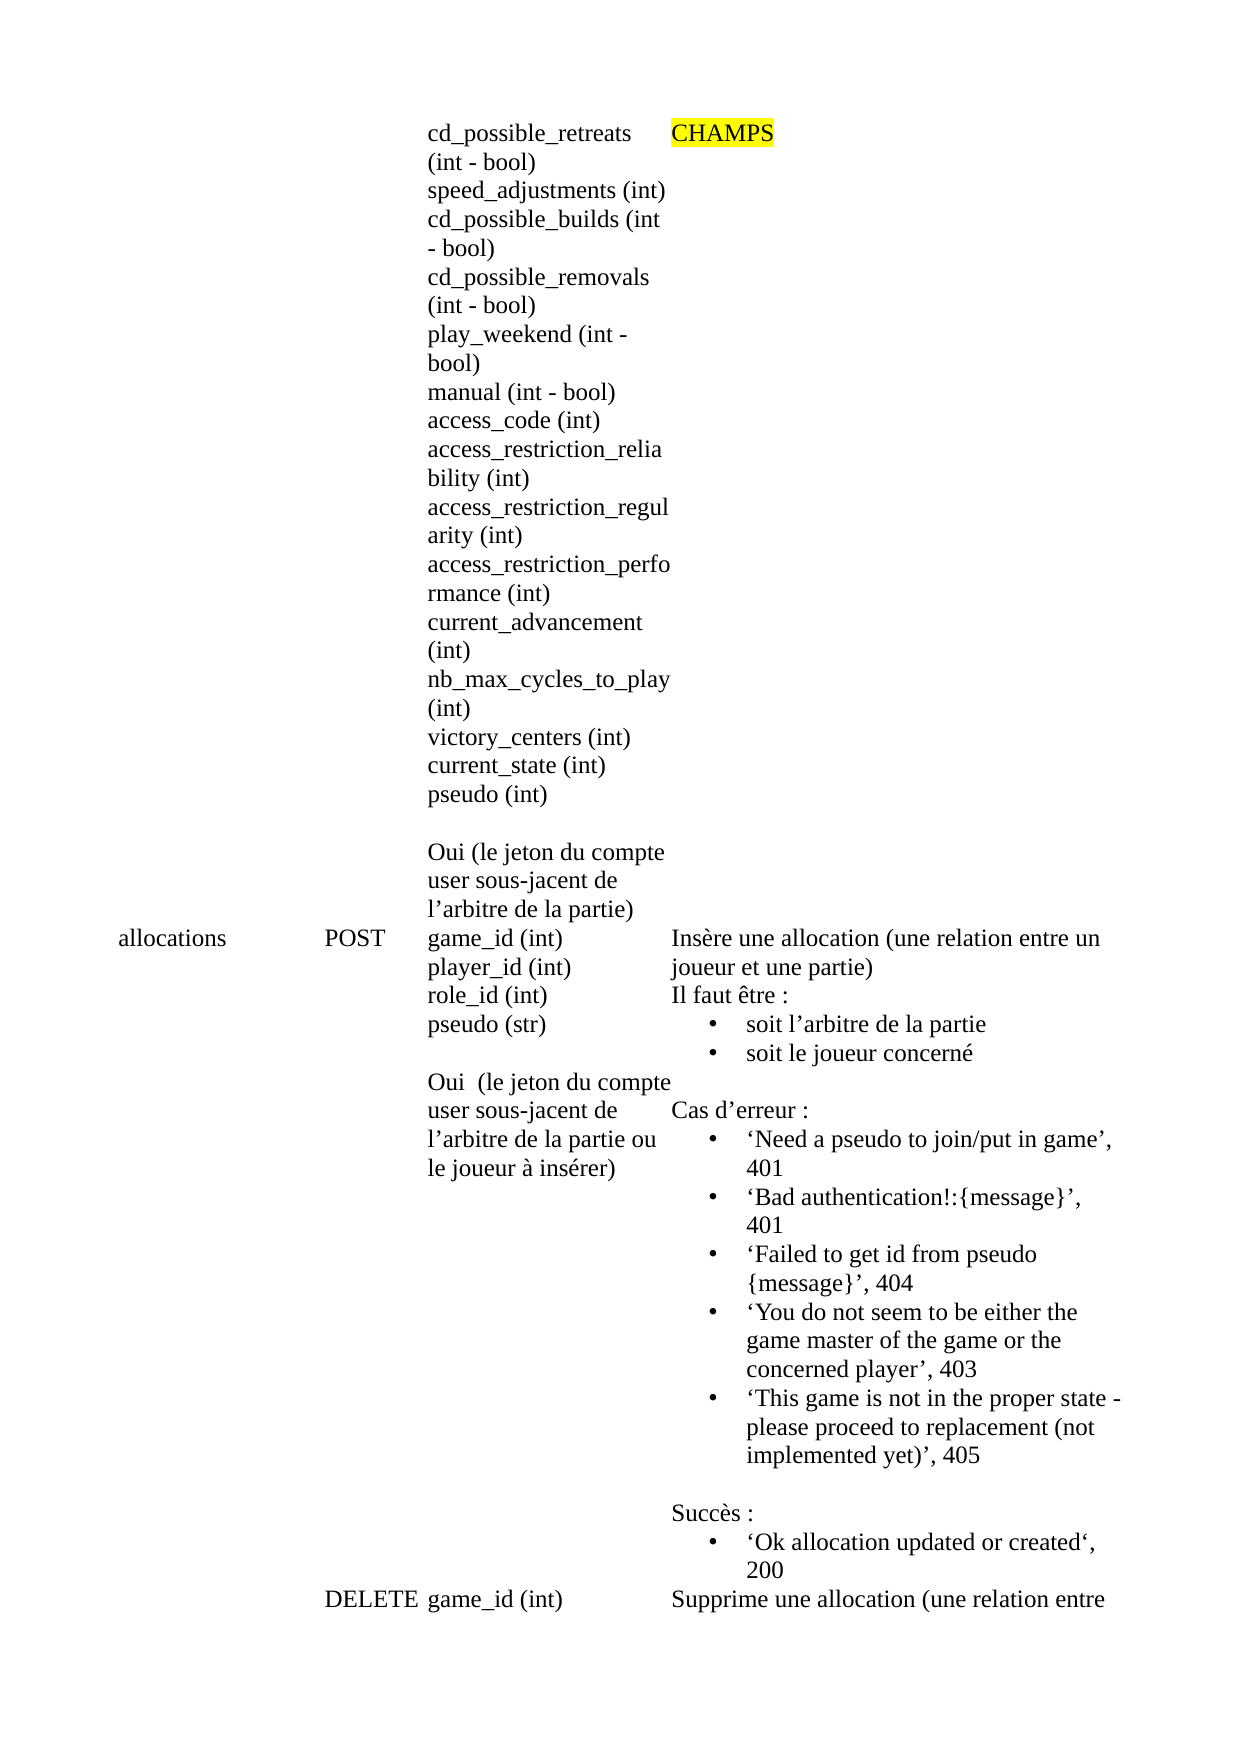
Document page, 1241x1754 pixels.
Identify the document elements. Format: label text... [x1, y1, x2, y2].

table_cell [118, 118, 324, 923]
table_cell game_id (int) player_id (int) role_id (int) pseudo (str) Oui (le jeton du compte user sous-jacent de l’arbitre de la partie ou le joueur à insérer) [428, 923, 671, 1584]
table_cell [324, 118, 427, 923]
table_cell game_id (int) [428, 1584, 671, 1636]
table_cell DELETE [324, 1584, 427, 1636]
table_cell Insère une allocation (une relation entre un joueur et une partie) Il faut être : soit l’arbitre de la partie soit le joueur concerné Cas d’erreur : ‘Need a pseudo to join/put in game’, 401 ‘Bad authentication!:{message}’, 401 ‘Failed to get id from pseudo {message}’, 404 ‘You do not seem to be either the game master of the game or the concerned player’, 403 ‘This game is not in the proper state - please proceed to replacement (not implemented yet)’, 405 Succès : ‘Ok allocation updated or created‘, 200 [671, 923, 1122, 1584]
table_cell CHAMPS [671, 118, 1122, 923]
table_cell POST [324, 923, 427, 1584]
table_cell Supprime une allocation (une relation entre [671, 1584, 1122, 1636]
table_cell cd_possible_retreats (int - bool) speed_adjustments (int) cd_possible_builds (int - bool) cd_possible_removals (int - bool) play_weekend (int - bool) manual (int - bool) access_code (int) access_restriction_reliability (int) access_restriction_regularity (int) access_restriction_performance (int) current_advancement (int) nb_max_cycles_to_play (int) victory_centers (int) current_state (int) pseudo (int) Oui (le jeton du compte user sous-jacent de l’arbitre de la partie) [428, 118, 671, 923]
table_cell allocations [118, 923, 324, 1636]
